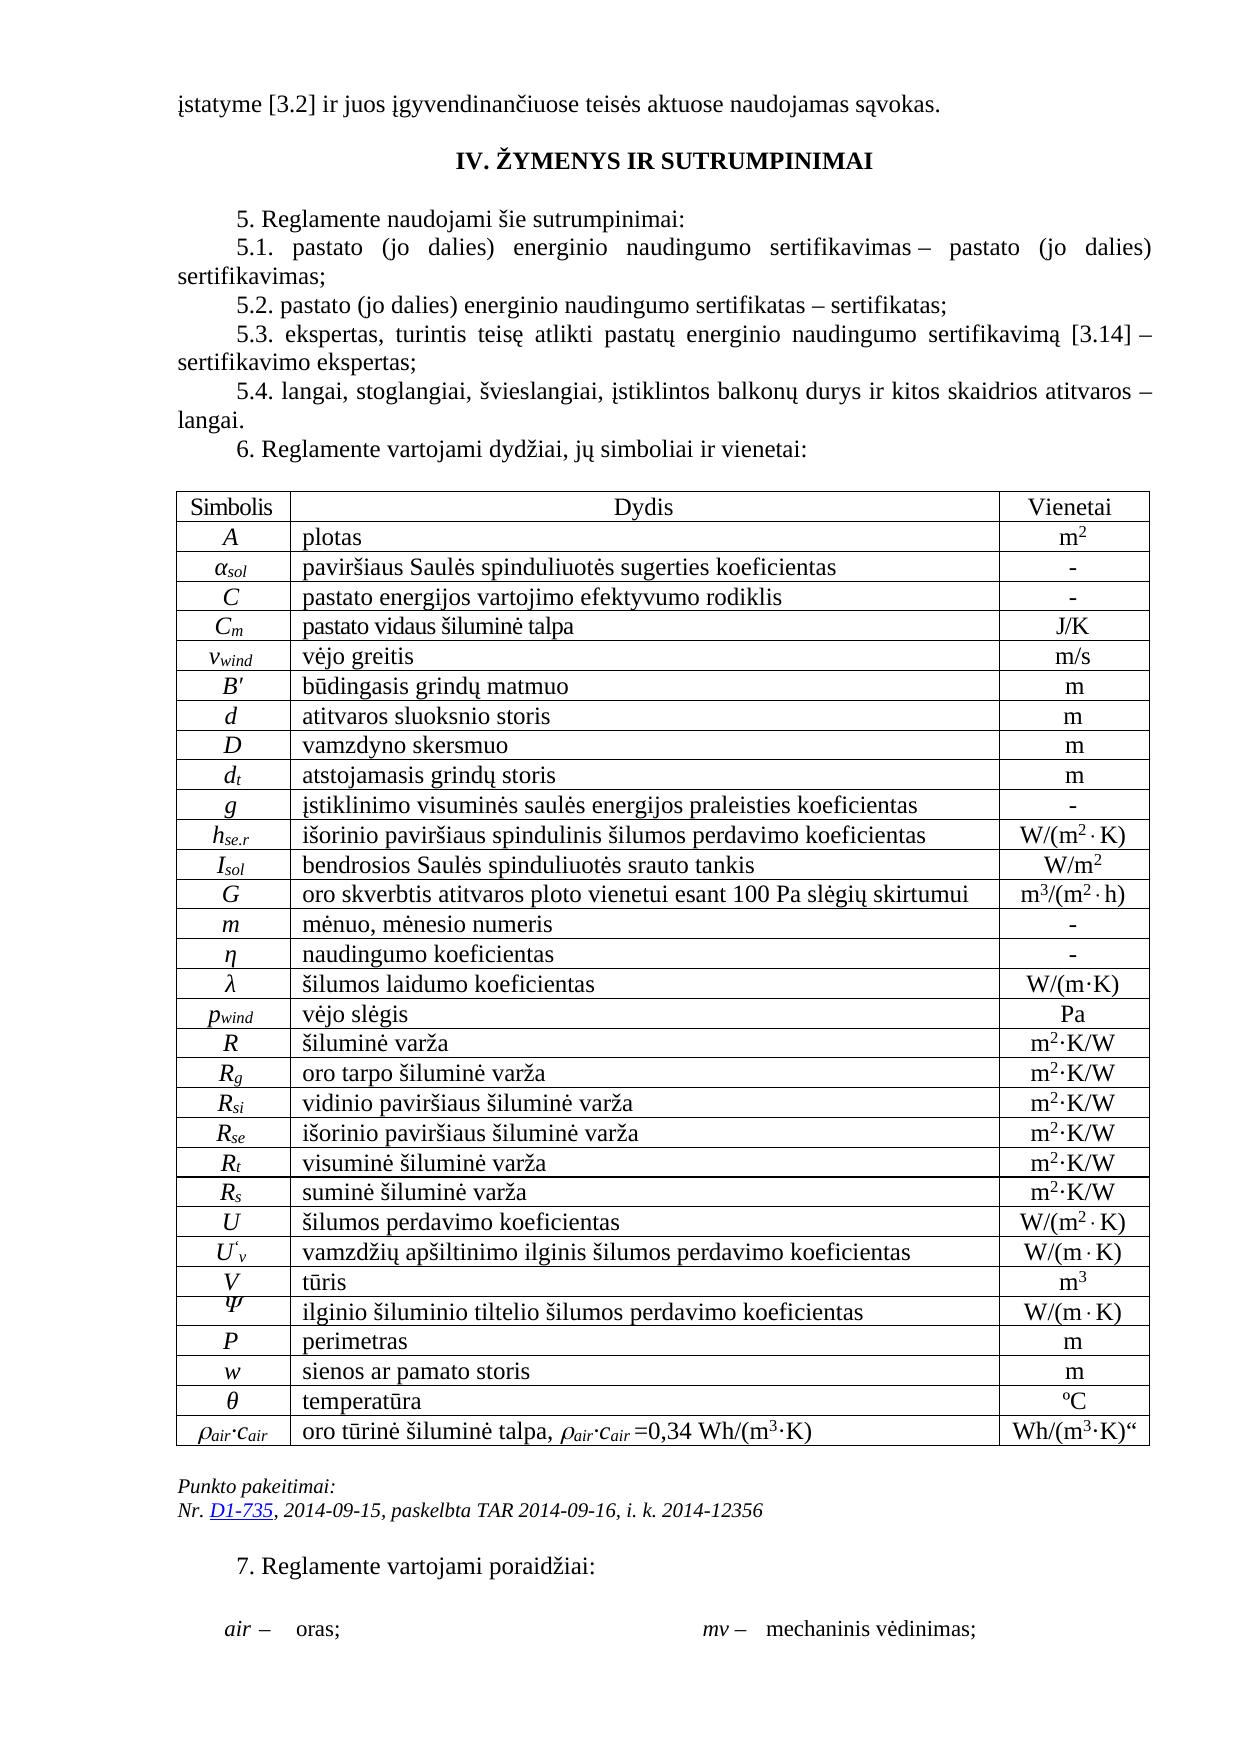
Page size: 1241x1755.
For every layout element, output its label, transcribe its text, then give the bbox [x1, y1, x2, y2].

table_cell oro tarpo šiluminė varža [291, 1058, 999, 1087]
table_cell m/s [1000, 641, 1149, 670]
table_cell pastato vidaus šiluminė talpa [291, 611, 999, 640]
table_cell šilumos perdavimo koeficientas [291, 1207, 999, 1236]
table_cell m2·K/W [1000, 1178, 1149, 1206]
table_cell air·cair [177, 1416, 290, 1444]
table_cell vėjo greitis [291, 641, 999, 670]
table_cell m [1000, 701, 1149, 729]
table_cell dt [177, 760, 290, 789]
table_cell R [177, 1029, 290, 1057]
table_cell vwind [177, 641, 290, 670]
table_cell - [1000, 790, 1149, 819]
text 5.1. pastato (jo dalies) energinio naudingumo sertifikavimas – pastato (jo dalies) sertifikavimas; [177, 232, 1152, 290]
table_cell m [1000, 1326, 1149, 1355]
table_header air – [177, 1609, 290, 1647]
table_cell tūris [291, 1267, 999, 1296]
table_cell Rt [177, 1148, 290, 1176]
text 6. Reglamente vartojami dydžiai, jų simboliai ir vienetai: [177, 434, 1152, 462]
table_cell W/(m·K) [1000, 969, 1149, 998]
table_cell V [177, 1267, 290, 1296]
table_cell W/(mK) [1000, 1297, 1149, 1325]
table_cell atitvaros sluoksnio storis [291, 701, 999, 729]
text 5.4. langai, stoglangiai, švieslangiai, įstiklintos balkonų durys ir kitos skaidrios atitvaros – langai. [177, 376, 1152, 434]
table_cell perimetras [291, 1326, 999, 1355]
table_cell Isol [177, 850, 290, 878]
table_cell temperatūra [291, 1386, 999, 1415]
table_cell m3/(m2h) [1000, 880, 1149, 908]
table_cell ºC [1000, 1386, 1149, 1415]
table_cell θ [177, 1386, 290, 1415]
table_cell suminė šiluminė varža [291, 1178, 999, 1206]
table_cell C [177, 582, 290, 610]
table_cell d [177, 701, 290, 729]
table_header Simbolis [177, 492, 290, 521]
table_cell ilginio šiluminio tiltelio šilumos perdavimo koeficientas [291, 1297, 999, 1325]
table_cell m2·K/W [1000, 1029, 1149, 1057]
table_cell m2·K/W [1000, 1058, 1149, 1087]
table_cell bendrosios Saulės spinduliuotės srauto tankis [291, 850, 999, 878]
table_cell m2 [1000, 522, 1149, 551]
table_cell m2·K/W [1000, 1088, 1149, 1117]
table_cell m [1000, 1356, 1149, 1385]
table_cell hse.r [177, 820, 290, 849]
table_cell mėnuo, mėnesio numeris [291, 909, 999, 938]
table_cell W/(m2K) [1000, 820, 1149, 849]
table_cell šilumos laidumo koeficientas [291, 969, 999, 998]
text 5.3. ekspertas, turintis teisę atlikti pastatų energinio naudingumo sertifikavimą [3.14] – sertifikavimo ekspertas; [177, 319, 1152, 376]
table_cell Rse [177, 1118, 290, 1147]
table_cell vidinio paviršiaus šiluminė varža [291, 1088, 999, 1117]
table_cell Cm [177, 611, 290, 640]
table_cell išorinio paviršiaus spindulinis šilumos perdavimo koeficientas [291, 820, 999, 849]
table_cell W/(m2K) [1000, 1207, 1149, 1236]
table_cell išorinio paviršiaus šiluminė varža [291, 1118, 999, 1147]
table_cell - [1000, 552, 1149, 581]
table_cell įstiklinimo visuminės saulės energijos praleisties koeficientas [291, 790, 999, 819]
table_header Dydis [291, 492, 999, 521]
table_cell U [177, 1207, 290, 1236]
table_cell plotas [291, 522, 999, 551]
table_header oras; [290, 1609, 645, 1647]
table_cell pwind [177, 999, 290, 1027]
table_cell G [177, 880, 290, 908]
text IV. ŽYMENYS IR SUTRUMPINIMAI [177, 146, 1152, 175]
table_cell B′ [177, 671, 290, 700]
table_cell m2·K/W [1000, 1118, 1149, 1147]
table_cell m [1000, 671, 1149, 700]
table_cell W/(mK) [1000, 1237, 1149, 1266]
table_cell Pa [1000, 999, 1149, 1027]
table_header mv – [669, 1609, 760, 1647]
table_cell - [1000, 909, 1149, 938]
text įstatyme [3.2] ir juos įgyvendinančiuose teisės aktuose naudojamas sąvokas. [177, 89, 1152, 117]
table_cell vamzdžių apšiltinimo ilginis šilumos perdavimo koeficientas [291, 1237, 999, 1266]
table_cell paviršiaus Saulės spinduliuotės sugerties koeficientas [291, 552, 999, 581]
table_cell m [1000, 731, 1149, 759]
table_cell W/m2 [1000, 850, 1149, 878]
table_header mechaninis vėdinimas; [760, 1609, 1122, 1647]
table_cell vamzdyno skersmuo [291, 731, 999, 759]
table_cell - [1000, 939, 1149, 968]
text 7. Reglamente vartojami poraidžiai: [177, 1551, 1152, 1580]
table_cell Rsi [177, 1088, 290, 1117]
table_cell m [177, 909, 290, 938]
table_cell  [177, 1297, 290, 1325]
text Nr. D1-735, 2014-09-15, paskelbta TAR 2014-09-16, i. k. 2014-12356 [177, 1498, 1152, 1522]
table_cell vėjo slėgis [291, 999, 999, 1027]
table_cell J/K [1000, 611, 1149, 640]
table_cell Rg [177, 1058, 290, 1087]
table_cell m2·K/W [1000, 1148, 1149, 1176]
table_cell U‘v [177, 1237, 290, 1266]
table_cell m3 [1000, 1267, 1149, 1296]
table_cell g [177, 790, 290, 819]
table_cell D [177, 731, 290, 759]
table_cell m [1000, 760, 1149, 789]
text 5.2. pastato (jo dalies) energinio naudingumo sertifikatas – sertifikatas; [177, 290, 1152, 319]
table_cell η [177, 939, 290, 968]
table_cell visuminė šiluminė varža [291, 1148, 999, 1176]
table_cell w [177, 1356, 290, 1385]
text Punkto pakeitimai: [177, 1474, 1152, 1498]
table_header [645, 1609, 669, 1647]
table_cell A [177, 522, 290, 551]
table_cell P [177, 1326, 290, 1355]
table_cell - [1000, 582, 1149, 610]
table_cell naudingumo koeficientas [291, 939, 999, 968]
table_cell pastato energijos vartojimo efektyvumo rodiklis [291, 582, 999, 610]
table_cell būdingasis grindų matmuo [291, 671, 999, 700]
table_header Vienetai [1000, 492, 1149, 521]
text 5. Reglamente naudojami šie sutrumpinimai: [177, 204, 1152, 232]
table_cell αsol [177, 552, 290, 581]
table_cell oro skverbtis atitvaros ploto vienetui esant 100 Pa slėgių skirtumui [291, 880, 999, 908]
table_cell Wh/(m3·K)“ [1000, 1416, 1149, 1444]
table_cell šiluminė varža [291, 1029, 999, 1057]
table_cell λ [177, 969, 290, 998]
table_cell oro tūrinė šiluminė talpa, air·cair =0,34 Wh/(m3·K) [291, 1416, 999, 1444]
table_cell Rs [177, 1178, 290, 1206]
table_cell atstojamasis grindų storis [291, 760, 999, 789]
table_cell sienos ar pamato storis [291, 1356, 999, 1385]
